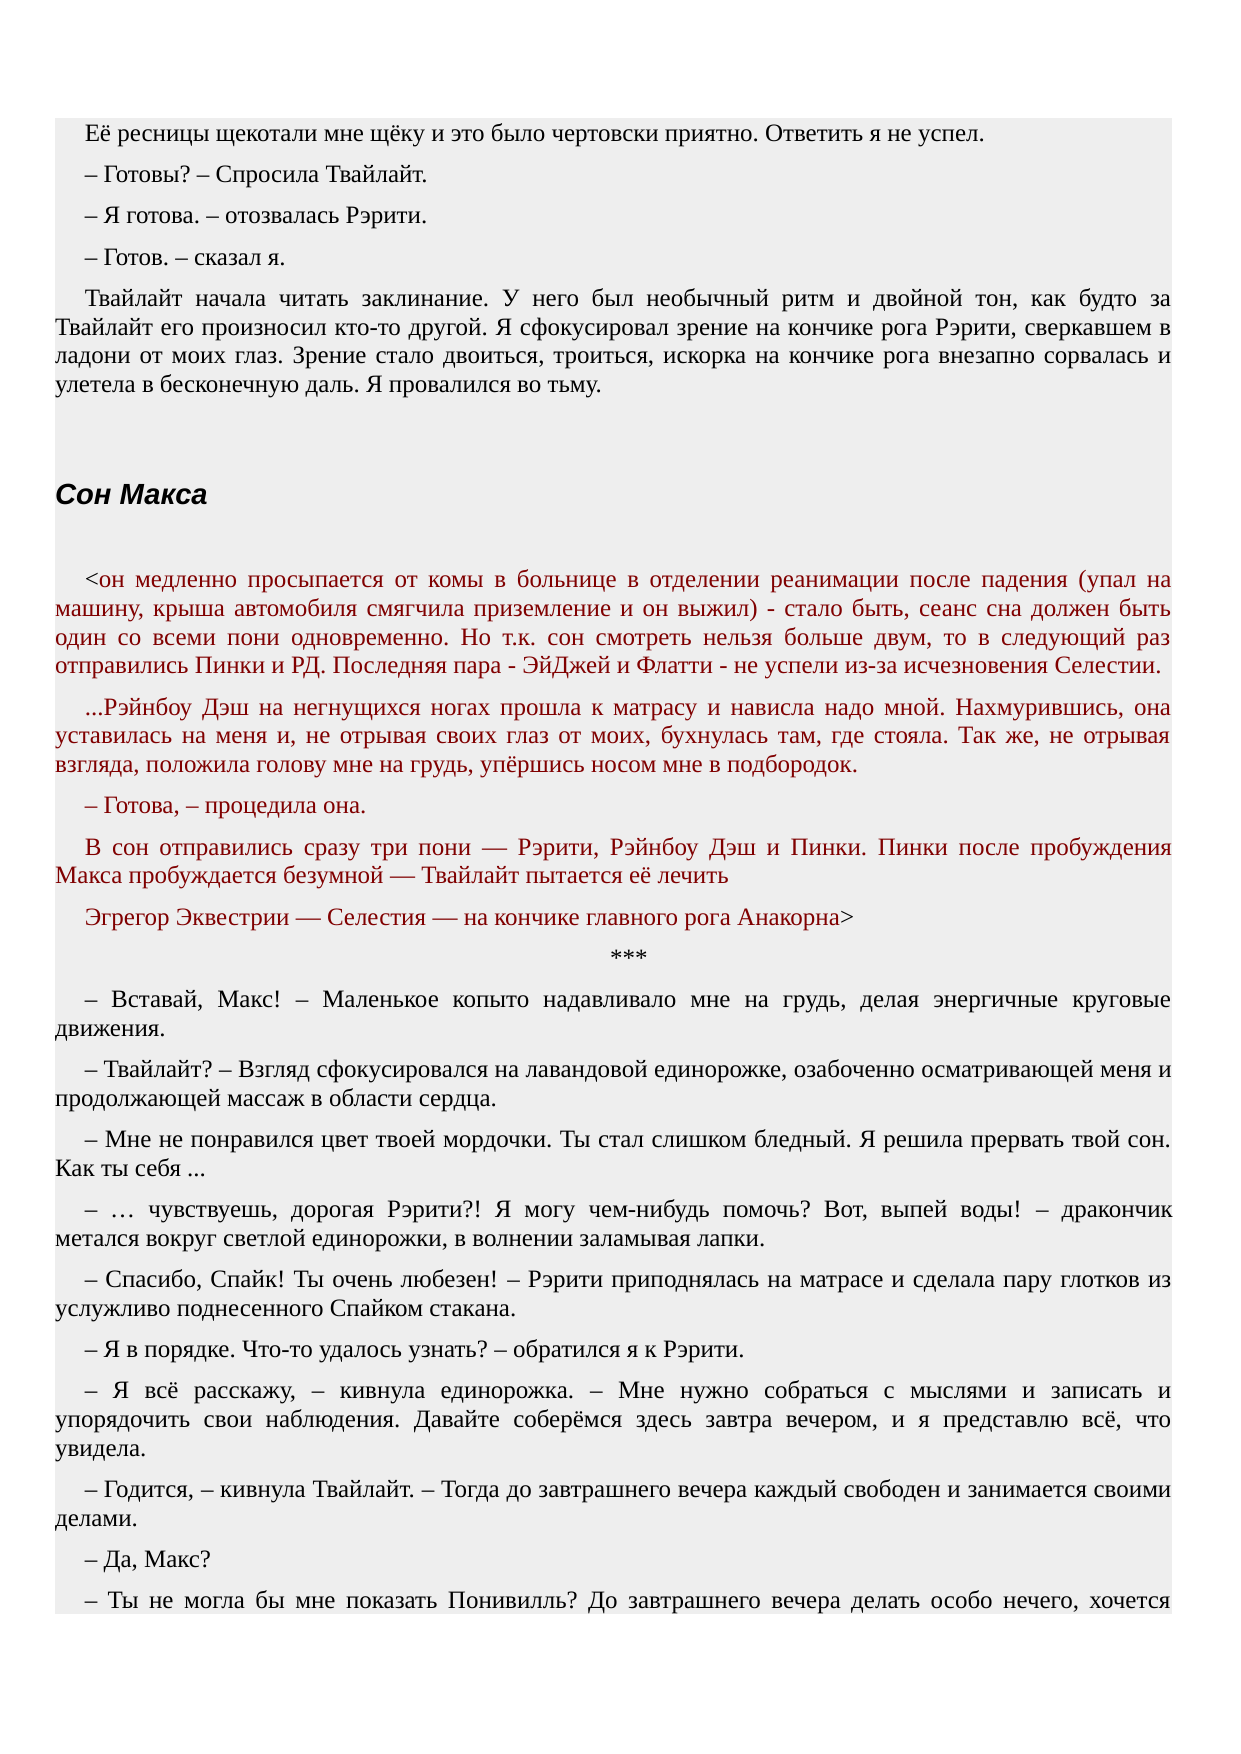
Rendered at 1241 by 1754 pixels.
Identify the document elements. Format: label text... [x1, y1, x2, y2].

text – Я готова. – отозвалась Рэрити. [55, 201, 1172, 229]
text – Я в порядке. Что-то удалось узнать? – обратился я к Рэрити. [55, 1334, 1172, 1363]
text – Готовы? – Спросила Твайлайт. [55, 159, 1172, 188]
text В сон отправились сразу три пони — Рэрити, Рэйнбоу Дэш и Пинки. Пинки после пробуждения Макса пробуждается безумной — Твайлайт пытается её лечить [55, 832, 1172, 889]
text – Я всё расскажу, – кивнула единорожка. – Мне нужно собраться с мыслями и записать и упорядочить свои наблюдения. Давайте соберёмся здесь завтра вечером, и я представлю всё, что увидела. [55, 1375, 1172, 1462]
text *** [55, 943, 1172, 972]
text – Вставай, Макс! – Маленькое копыто надавливало мне на грудь, делая энергичные круговые движения. [55, 984, 1172, 1042]
text <он медленно просыпается от комы в больнице в отделении реанимации после падения (упал на машину, крыша автомобиля смягчила приземление и он выжил) - стало быть, сеанс сна должен быть один со всеми пони одновременно. Но т.к. сон смотреть нельзя больше двум, то в следующий раз отправились Пинки и РД. Последняя пара - ЭйДжей и Флатти - не успели из-за исчезновения Селестии. [55, 564, 1172, 679]
text – Спасибо, Спайк! Ты очень любезен! – Рэрити приподнялась на матрасе и сделала пару глотков из услужливо поднесенного Спайком стакана. [55, 1264, 1172, 1322]
text Эгрегор Эквестрии — Селестия — на кончике главного рога Анакорна> [55, 902, 1172, 930]
subtitle Сон Макса [55, 477, 1172, 510]
text – Готов. – сказал я. [55, 242, 1172, 271]
text Твайлайт начала читать заклинание. У него был необычный ритм и двойной тон, как будто за Твайлайт его произносил кто-то другой. Я сфокусировал зрение на кончике рога Рэрити, сверкавшем в ладони от моих глаз. Зрение стало двоиться, троиться, искорка на кончике рога внезапно сорвалась и улетела в бесконечную даль. Я провалился во тьму. [55, 283, 1172, 398]
text – Ты не могла бы мне показать Понивилль? До завтрашнего вечера делать особо нечего, хочется [55, 1585, 1172, 1614]
text – Да, Макс? [55, 1544, 1172, 1573]
text – Твайлайт? – Взгляд сфокусировался на лавандовой единорожке, озабоченно осматривающей меня и продолжающей массаж в области сердца. [55, 1054, 1172, 1112]
text – Готова, – процедила она. [55, 790, 1172, 819]
text – Годится, – кивнула Твайлайт. – Тогда до завтрашнего вечера каждый свободен и занимается своими делами. [55, 1474, 1172, 1532]
text – … чувствуешь, дорогая Рэрити?! Я могу чем-нибудь помочь? Вот, выпей воды! – дракончик метался вокруг светлой единорожки, в волнении заламывая лапки. [55, 1194, 1172, 1252]
text Её ресницы щекотали мне щёку и это было чертовски приятно. Ответить я не успел. [55, 118, 1172, 147]
text – Мне не понравился цвет твоей мордочки. Ты стал слишком бледный. Я решила прервать твой сон. Как ты себя ... [55, 1124, 1172, 1182]
text ...Рэйнбоу Дэш на негнущихся ногах прошла к матрасу и нависла надо мной. Нахмурившись, она уставилась на меня и, не отрывая своих глаз от моих, бухнулась там, где стояла. Так же, не отрывая взгляда, положила голову мне на грудь, упёршись носом мне в подбородок. [55, 692, 1172, 778]
